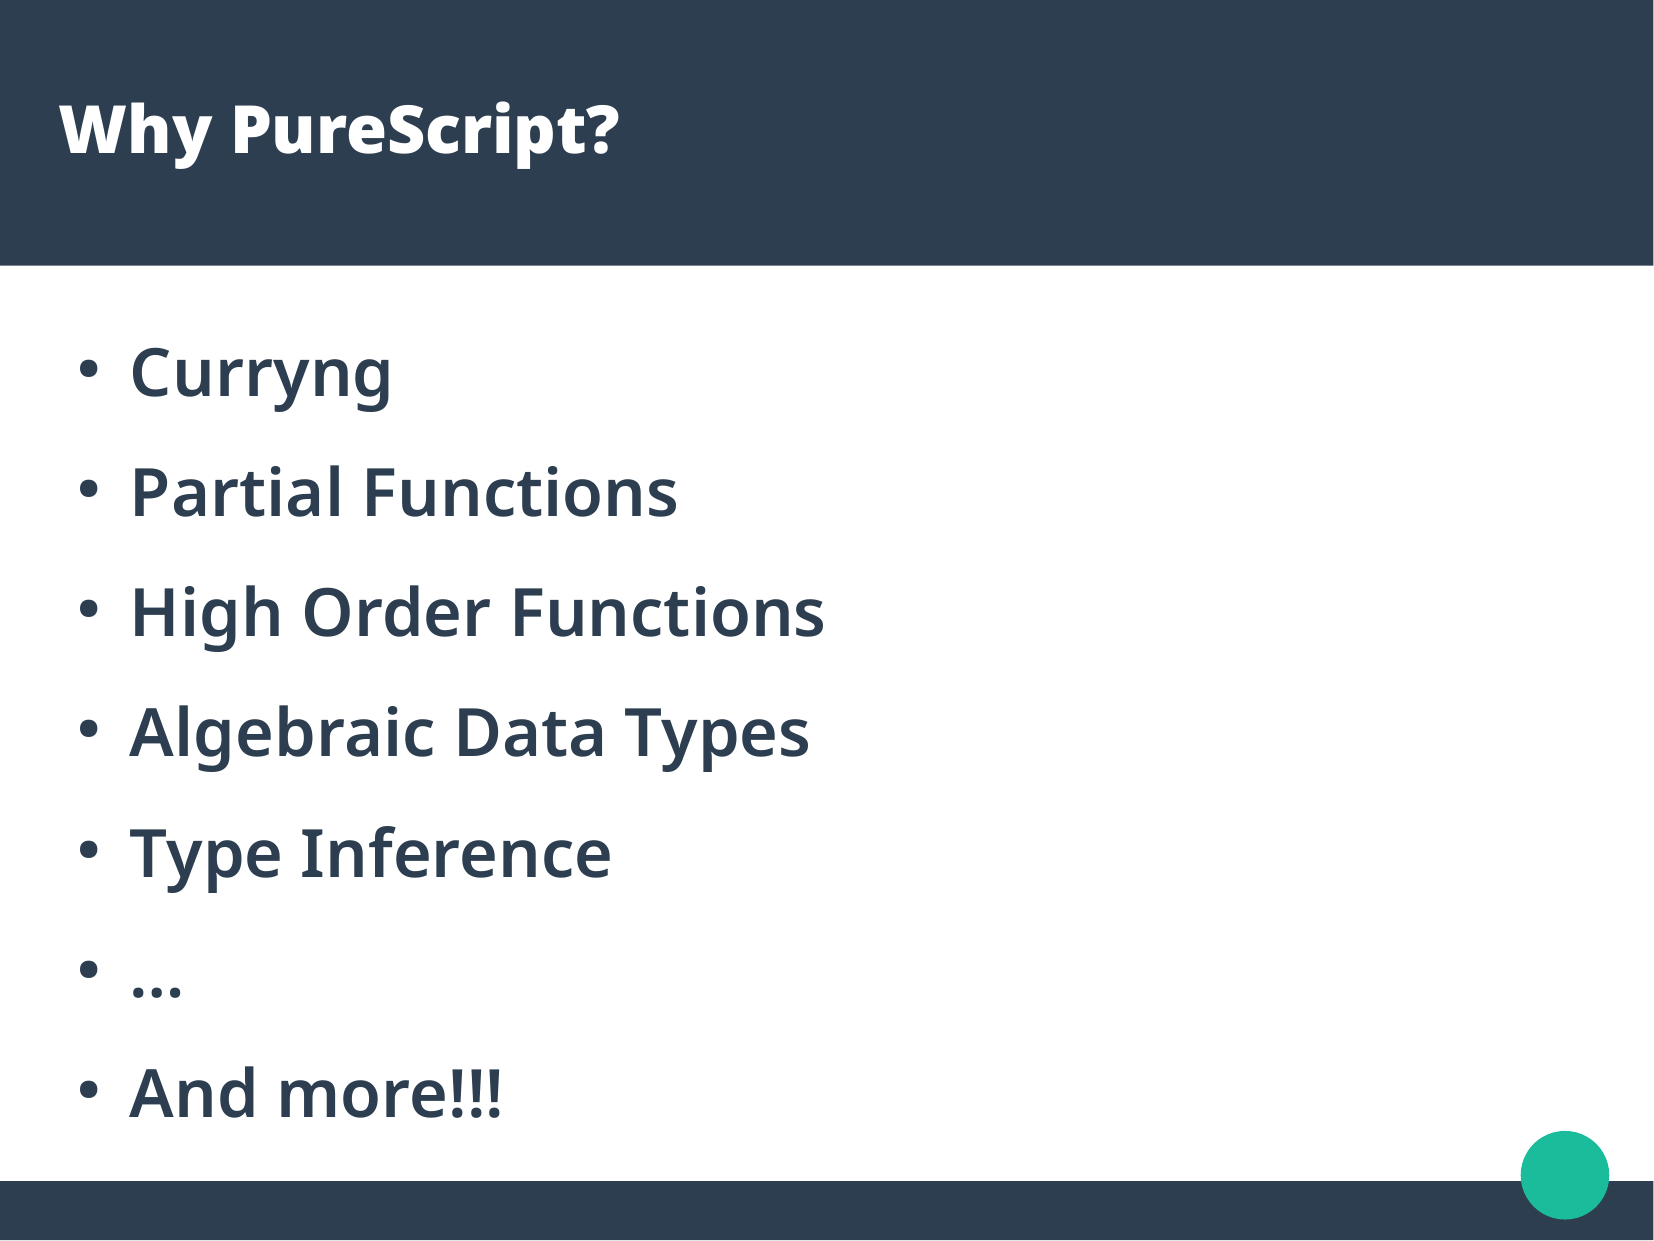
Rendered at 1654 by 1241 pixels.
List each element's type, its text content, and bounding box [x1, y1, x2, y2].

list Curryng Partial Functions High Order Functions Algebraic Data Types Type Inference … And more!!! [59, 324, 1595, 1152]
title Why PureScript? [59, 49, 1595, 207]
